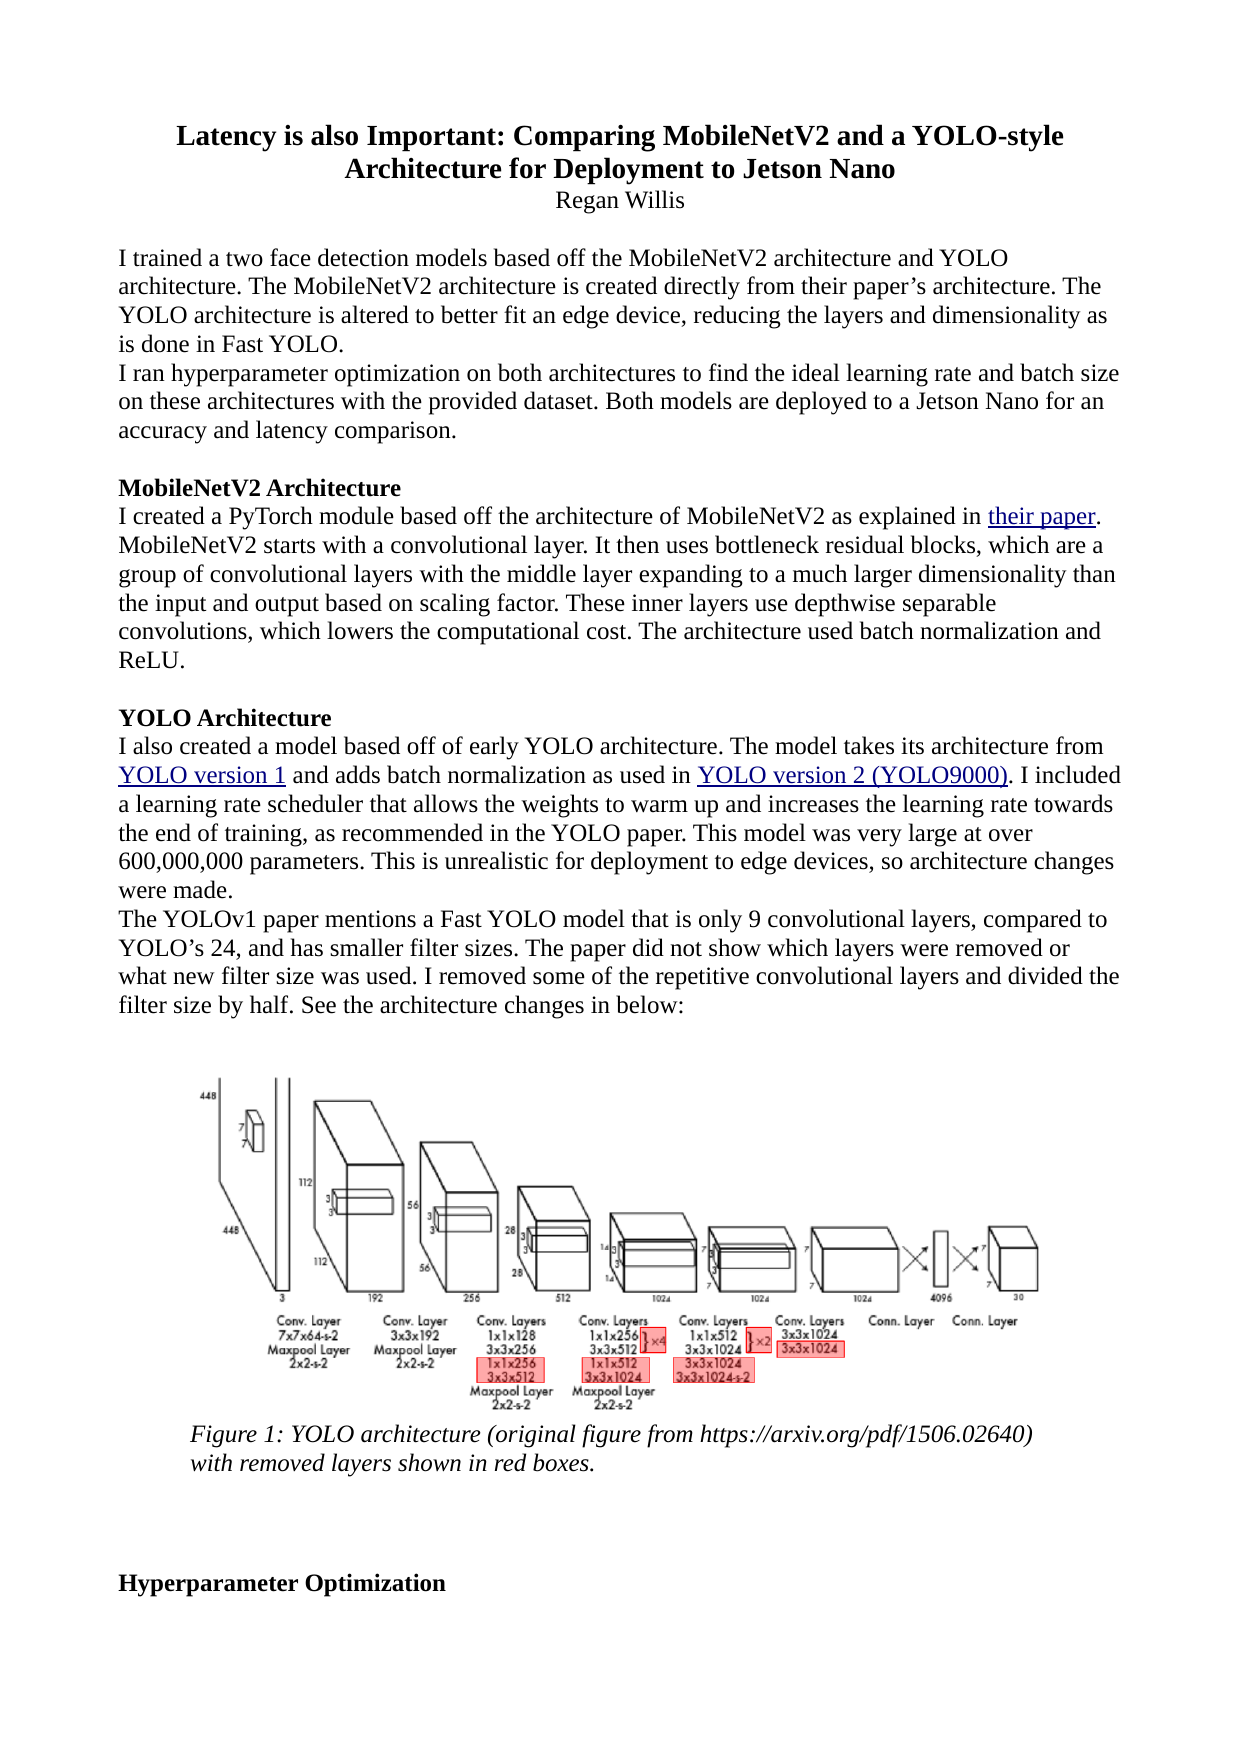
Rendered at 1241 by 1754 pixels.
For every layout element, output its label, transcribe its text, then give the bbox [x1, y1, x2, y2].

table_header [118, 1048, 1122, 1511]
text I also created a model based off of early YOLO architecture. The model takes its architecture from YOLO version 1 and adds batch normalization as used in YOLO version 2 (YOLO9000). I included a learning rate scheduler that allows the weights to warm up and increases the learning rate towards the end of training, as recommended in the YOLO paper. This model was very large at over 600,000,000 parameters. This is unrealistic for deployment to edge devices, so architecture changes were made. [118, 731, 1122, 904]
text I created a PyTorch module based off the architecture of MobileNetV2 as explained in their paper. MobileNetV2 starts with a convolutional layer. It then uses bottleneck residual blocks, which are a group of convolutional layers with the middle layer expanding to a much larger dimensionality than the input and output based on scaling factor. These inner layers use depthwise separable convolutions, which lowers the computational cost. The architecture used batch normalization and ReLU. [118, 501, 1122, 674]
text I ran hyperparameter optimization on both architectures to find the ideal learning rate and batch size on these architectures with the provided dataset. Both models are deployed to a Jetson Nano for an accuracy and latency comparison. [118, 358, 1122, 444]
picture [190, 1066, 1051, 1419]
text Regan Willis [118, 185, 1122, 214]
text Latency is also Important: Comparing MobileNetV2 and a YOLO-style Architecture for Deployment to Jetson Nano [118, 118, 1122, 185]
text The YOLOv1 paper mentions a Fast YOLO model that is only 9 convolutional layers, compared to YOLO’s 24, and has smaller filter sizes. The paper did not show which layers were removed or what new filter size was used. I removed some of the repetitive convolutional layers and divided the filter size by half. See the architecture changes in below: [118, 904, 1122, 1019]
text YOLO Architecture [118, 703, 1122, 731]
text MobileNetV2 Architecture [118, 473, 1122, 501]
text I trained a two face detection models based off the MobileNetV2 architecture and YOLO architecture. The MobileNetV2 architecture is created directly from their paper’s architecture. The YOLO architecture is altered to better fit an edge device, reducing the layers and dimensionality as is done in Fast YOLO. [118, 243, 1122, 358]
text Hyperparameter Optimization [118, 1568, 1122, 1597]
